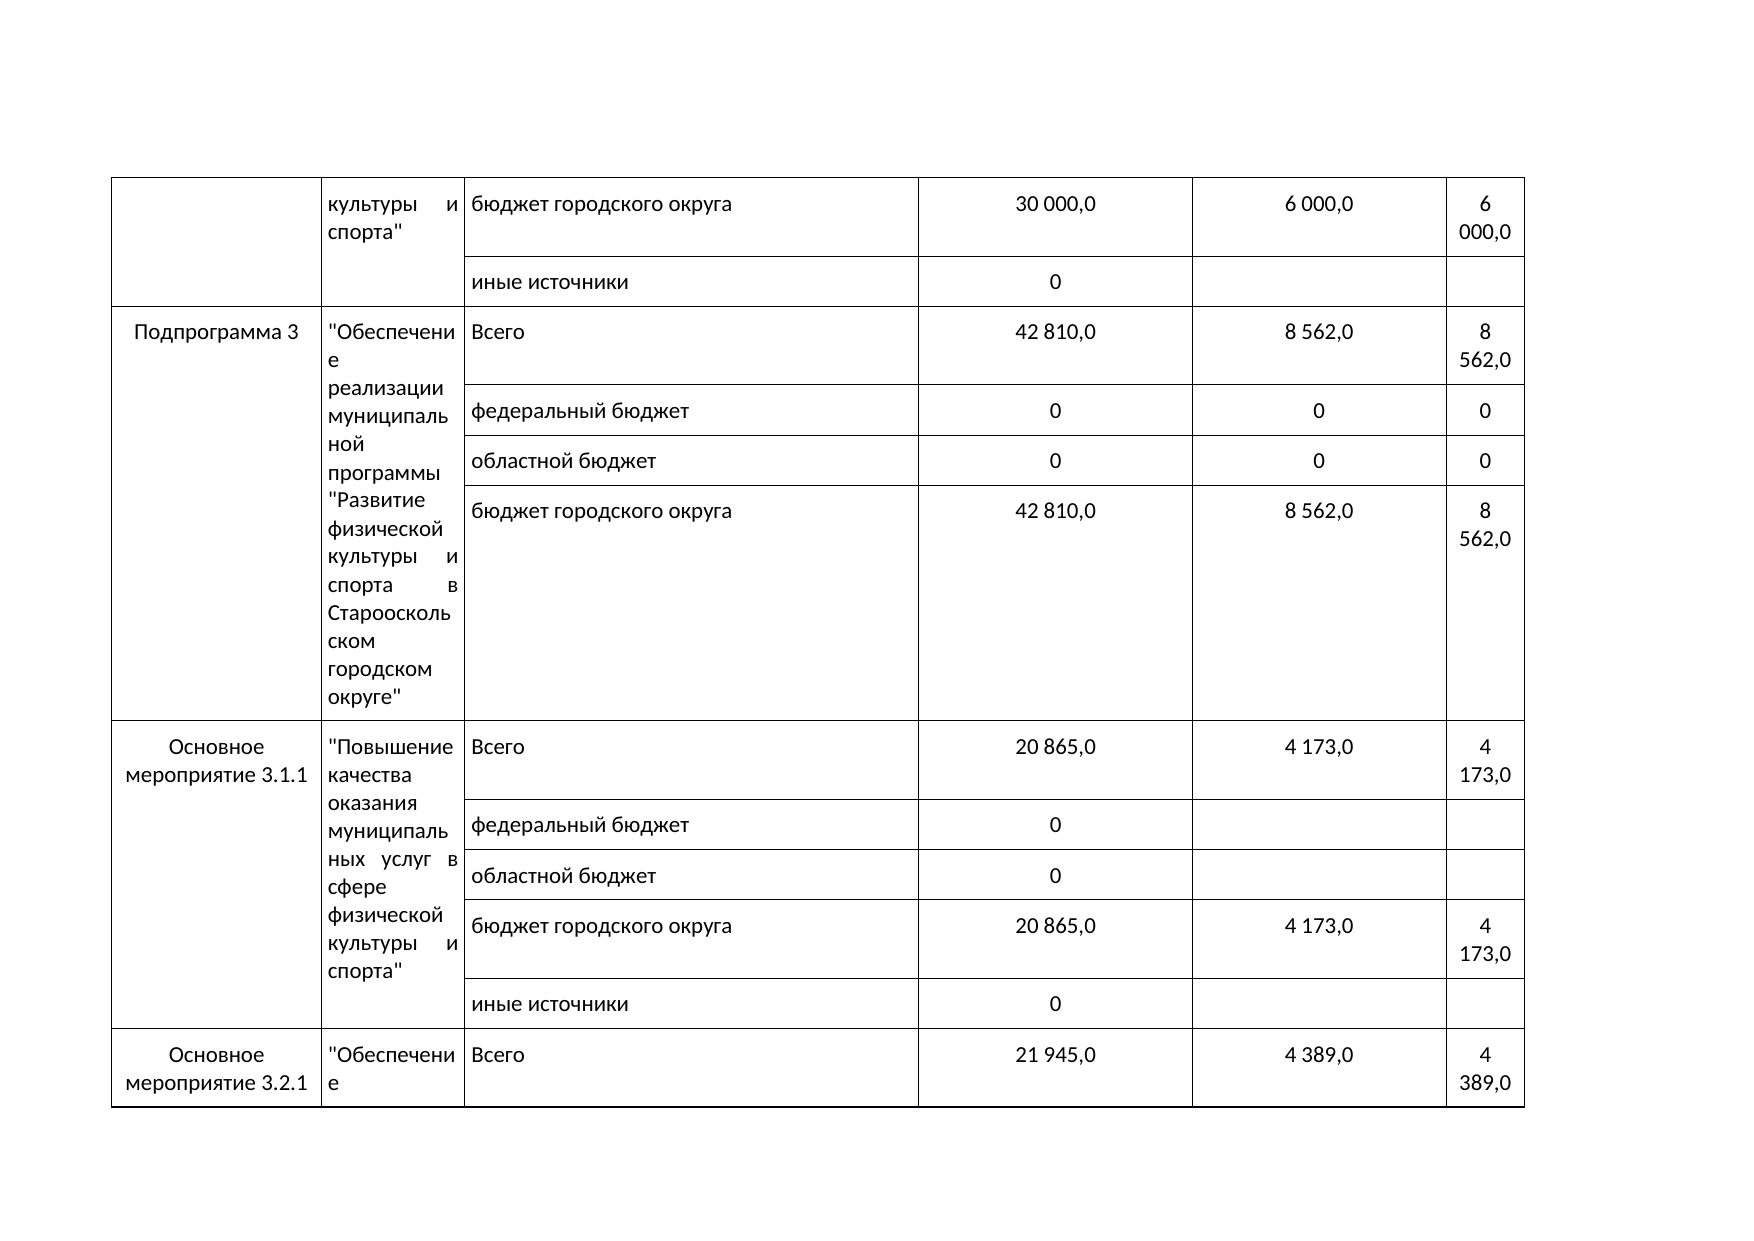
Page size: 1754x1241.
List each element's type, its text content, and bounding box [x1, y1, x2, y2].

table_cell 0 [919, 257, 1192, 306]
table_cell 8 562,0 [1447, 307, 1524, 384]
table_cell 0 [1447, 385, 1524, 434]
table_cell "Обеспечение [322, 1029, 464, 1106]
table_cell 0 [1193, 436, 1446, 485]
table_cell [1447, 257, 1524, 306]
table_cell иные источники [465, 979, 918, 1028]
table_cell областной бюджет [465, 436, 918, 485]
table_cell культуры и спорта" [322, 178, 464, 306]
table_cell 42 810,0 [919, 307, 1192, 384]
table_cell 0 [919, 979, 1192, 1028]
table_cell [1193, 979, 1446, 1028]
table_cell 4 173,0 [1193, 721, 1446, 799]
table_cell [1447, 850, 1524, 899]
table_cell 0 [919, 850, 1192, 899]
table_cell бюджет городского округа [465, 900, 918, 978]
table_cell 6 000,0 [1193, 178, 1446, 256]
table_cell 0 [919, 385, 1192, 434]
table_cell 0 [919, 800, 1192, 849]
table_cell 4 173,0 [1447, 900, 1524, 978]
table_cell 8 562,0 [1447, 486, 1524, 720]
table_cell 0 [1447, 436, 1524, 485]
table_cell Всего [465, 721, 918, 799]
table_cell 0 [919, 436, 1192, 485]
table_cell Основное мероприятие 3.2.1 [112, 1029, 321, 1106]
table_cell [112, 178, 321, 306]
table_cell 42 810,0 [919, 486, 1192, 720]
table_cell федеральный бюджет [465, 385, 918, 434]
table_cell 4 389,0 [1447, 1029, 1524, 1106]
table_cell 30 000,0 [919, 178, 1192, 256]
table_cell 20 865,0 [919, 721, 1192, 799]
table_cell 8 562,0 [1193, 307, 1446, 384]
table_cell [1447, 979, 1524, 1028]
table_cell федеральный бюджет [465, 800, 918, 849]
table_cell 0 [1193, 385, 1446, 434]
table_cell бюджет городского округа [465, 486, 918, 720]
table_cell [1193, 800, 1446, 849]
table_cell 4 173,0 [1193, 900, 1446, 978]
table_cell Подпрограмма 3 [112, 307, 321, 720]
table_cell 8 562,0 [1193, 486, 1446, 720]
table_cell 20 865,0 [919, 900, 1192, 978]
table_cell бюджет городского округа [465, 178, 918, 256]
table_cell Всего [465, 307, 918, 384]
table_cell Основное мероприятие 3.1.1 [112, 721, 321, 1028]
table_cell "Повышение качества оказания муниципальных услуг в сфере физической культуры и спорта" [322, 721, 464, 1028]
table_cell 6 000,0 [1447, 178, 1524, 256]
table_cell [1193, 850, 1446, 899]
table_cell [1193, 257, 1446, 306]
table_cell 4 389,0 [1193, 1029, 1446, 1106]
table_cell [1447, 800, 1524, 849]
table_cell "Обеспечение реализации муниципальной программы "Развитие физической культуры и спорта в Старооскольском городском округе" [322, 307, 464, 720]
table_cell областной бюджет [465, 850, 918, 899]
table_cell 21 945,0 [919, 1029, 1192, 1106]
table_cell 4 173,0 [1447, 721, 1524, 799]
table_cell Всего [465, 1029, 918, 1106]
table_cell иные источники [465, 257, 918, 306]
